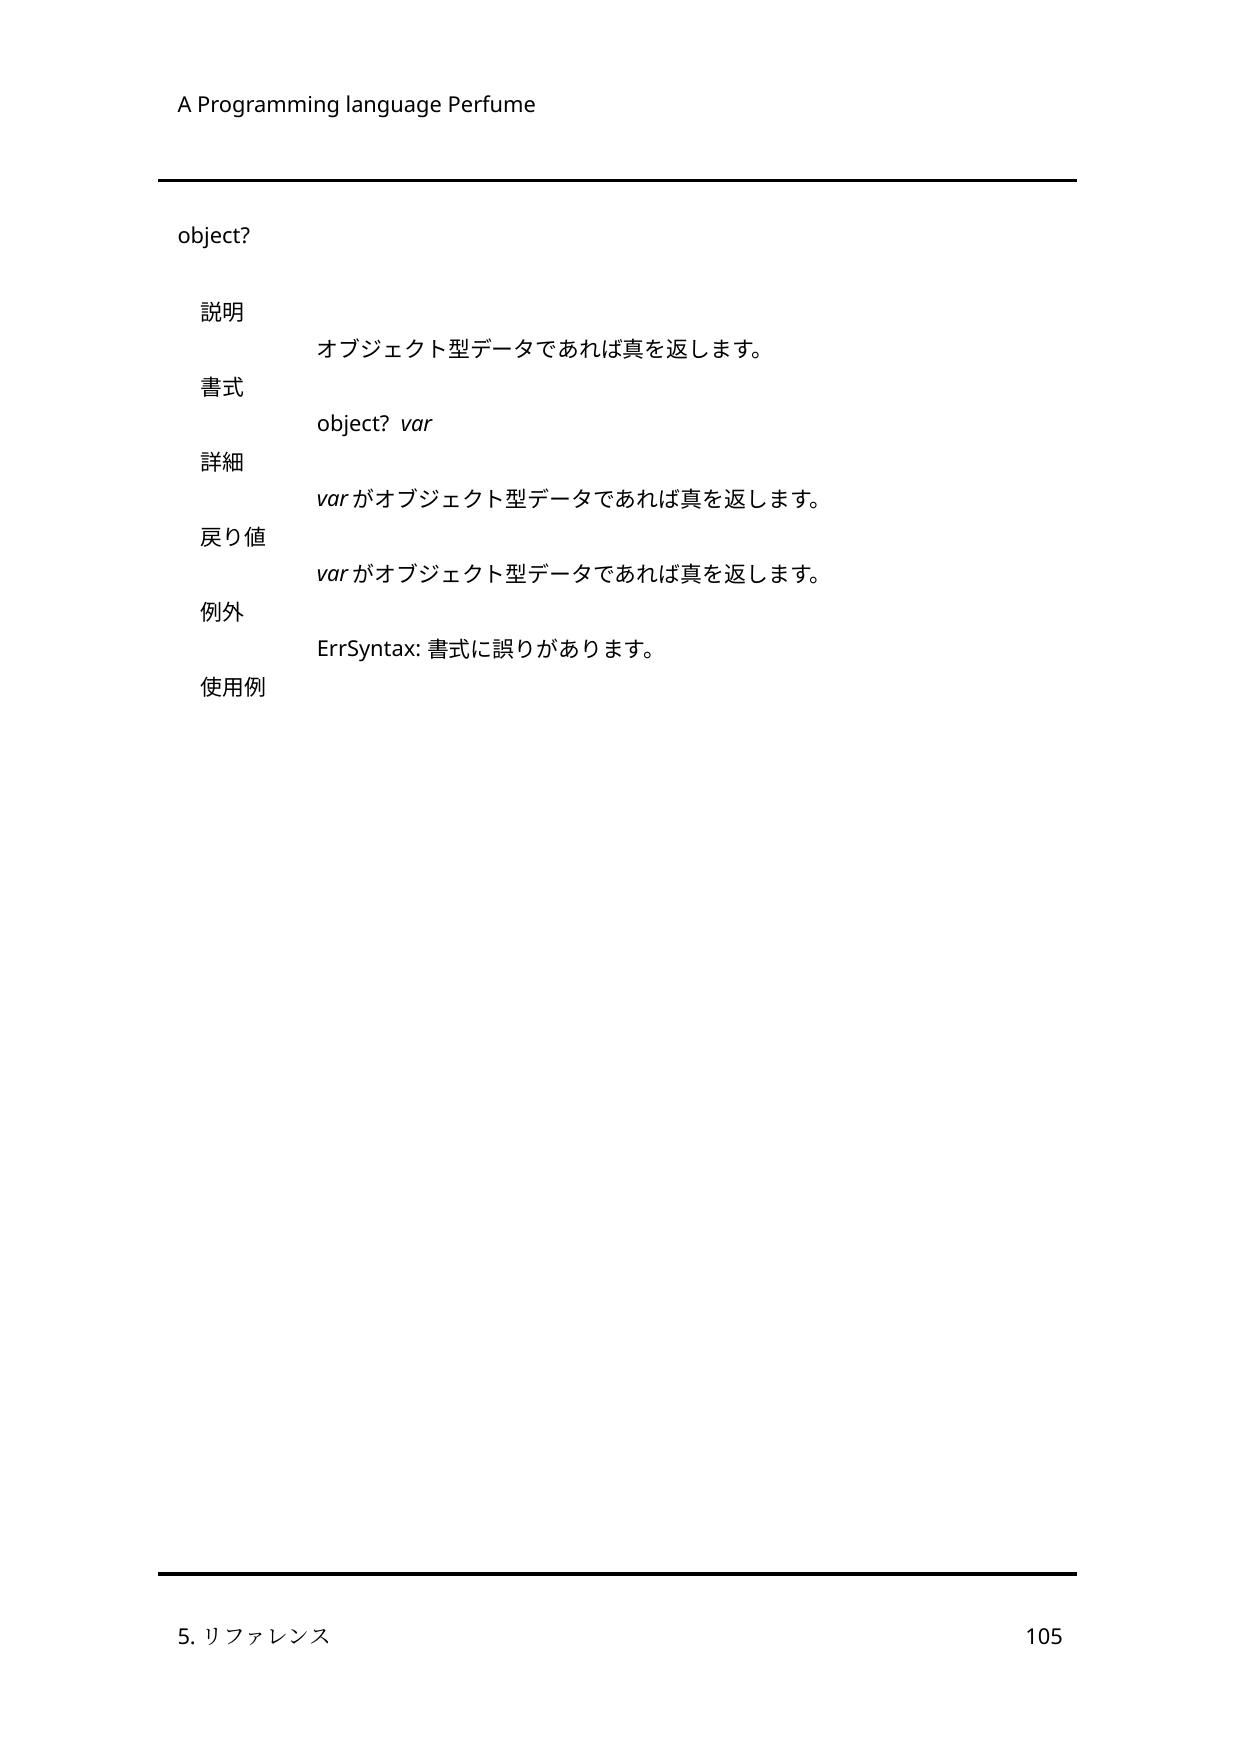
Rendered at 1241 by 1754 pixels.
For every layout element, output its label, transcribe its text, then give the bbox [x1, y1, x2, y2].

table_cell [317, 667, 1063, 742]
table_cell ErrSyntax: 書式に誤りがあります。 [317, 592, 1063, 667]
table_cell object? var [317, 367, 1063, 442]
table_cell 書式 [200, 367, 317, 442]
table_cell 例外 [200, 592, 317, 667]
table_header オブジェクト型データであれば真を返します。 [317, 292, 1063, 367]
table_cell 使用例 [200, 667, 317, 742]
table_cell varがオブジェクト型データであれば真を返します。 [317, 517, 1063, 592]
table_cell 詳細 [200, 442, 317, 517]
subtitle object? [177, 217, 1063, 254]
table_cell 戻り値 [200, 517, 317, 592]
table_header 説明 [200, 292, 317, 367]
table_cell varがオブジェクト型データであれば真を返します。 [317, 442, 1063, 517]
